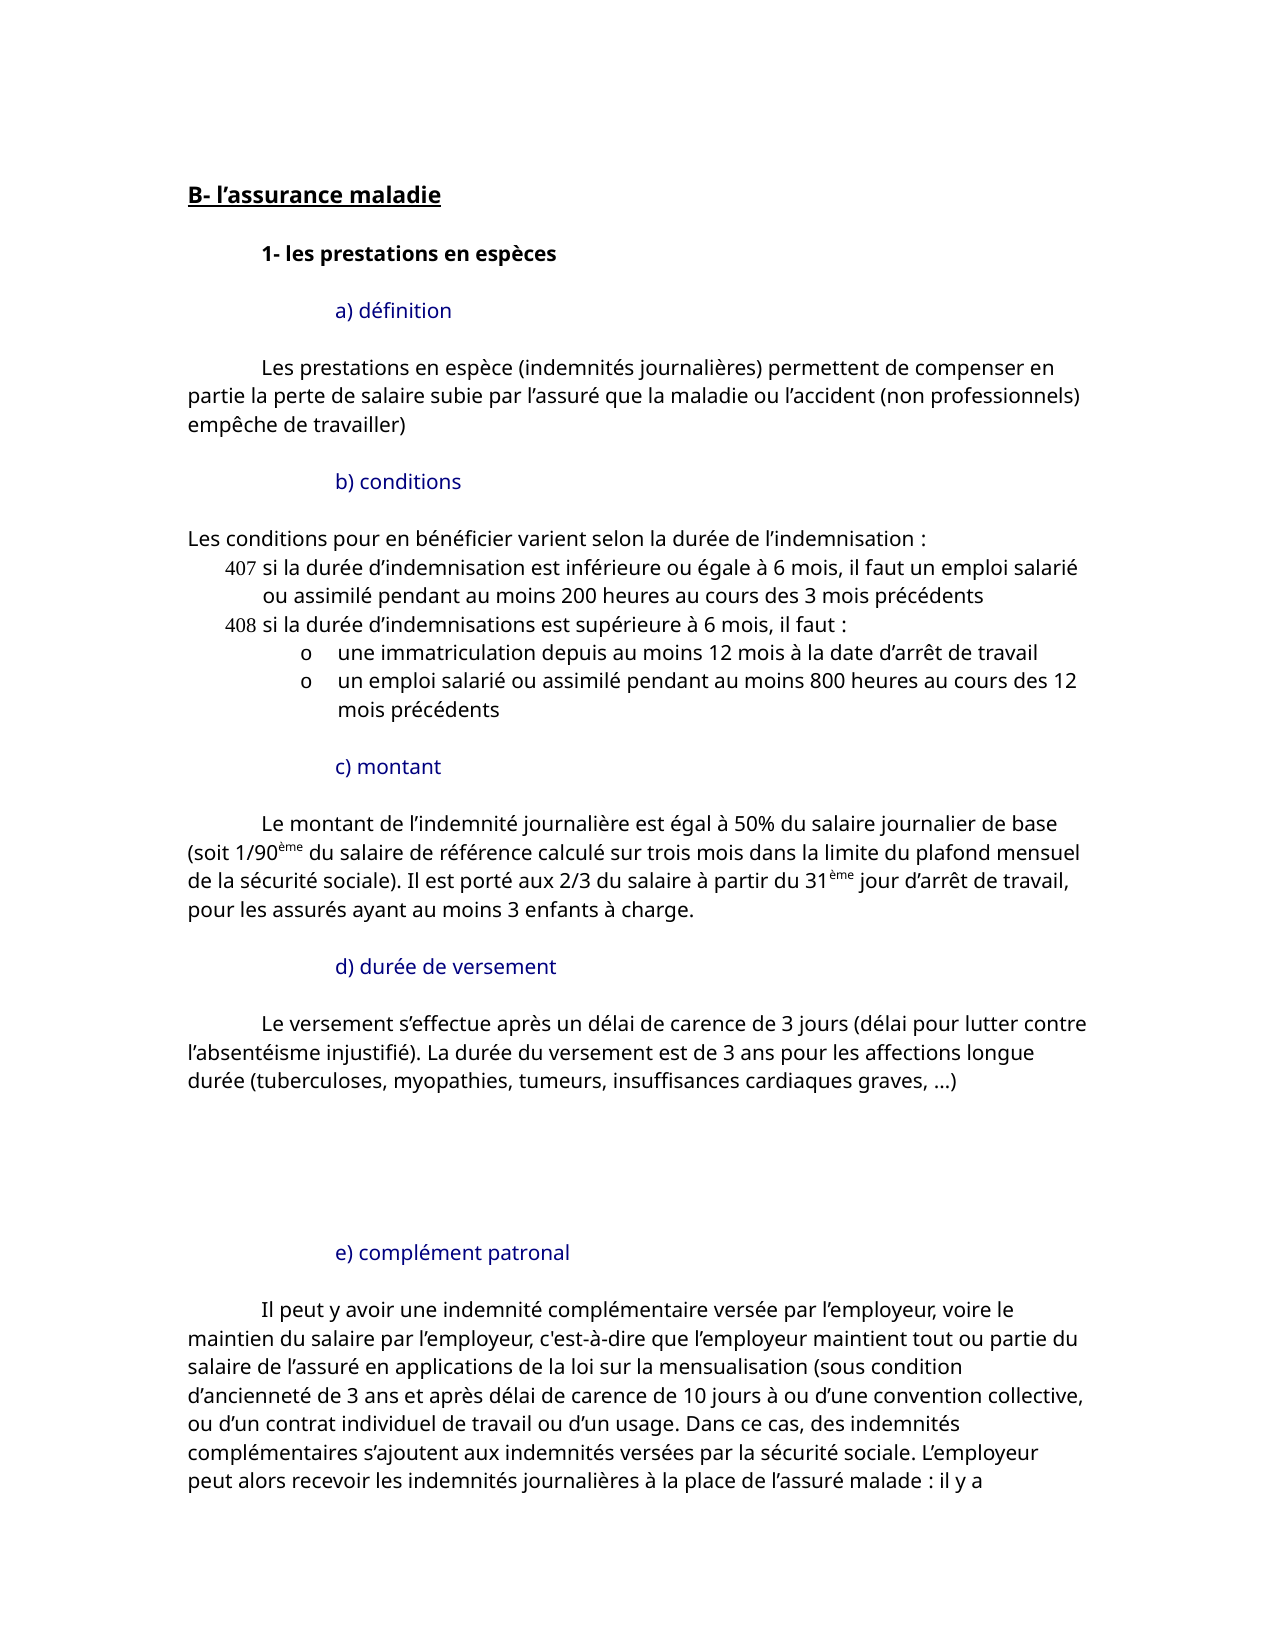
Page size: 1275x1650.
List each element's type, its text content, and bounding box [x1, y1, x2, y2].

text B- l’assurance maladie [187, 179, 1087, 210]
text o une immatriculation depuis au moins 12 mois à la date d’arrêt de travail [300, 638, 1087, 667]
text Le montant de l’indemnité journalière est égal à 50% du salaire journalier de base (soit 1/90ème du salaire de référence calculé sur trois mois dans la limite du plafond mensuel de la sécurité sociale). Il est porté aux 2/3 du salaire à partir du 31ème jour d’arrêt de travail, pour les assurés ayant au moins 3 enfants à charge. [187, 809, 1087, 923]
text o un emploi salarié ou assimilé pendant au moins 800 heures au cours des 12 mois précédents [300, 667, 1087, 724]
text e) complément patronal [261, 1238, 1087, 1267]
text b) conditions [261, 467, 1087, 496]
text c) montant [261, 752, 1087, 781]
text a) définition [261, 296, 1087, 324]
text Le versement s’effectue après un délai de carence de 3 jours (délai pour lutter contre l’absentéisme injustifié). La durée du versement est de 3 ans pour les affections longue durée (tuberculoses, myopathies, tumeurs, insuffisances cardiaques graves, …) [187, 1009, 1087, 1094]
list si la durée d’indemnisation est inférieure ou égale à 6 mois, il faut un emploi salarié ou assimilé pendant au moins 200 heures au cours des 3 mois précédents [225, 553, 1087, 610]
text Les conditions pour en bénéficier varient selon la durée de l’indemnisation : [187, 524, 1087, 553]
text d) durée de versement [261, 952, 1087, 981]
text Il peut y avoir une indemnité complémentaire versée par l’employeur, voire le maintien du salaire par l’employeur, c'est-à-dire que l’employeur maintient tout ou partie du salaire de l’assuré en applications de la loi sur la mensualisation (sous condition d’ancienneté de 3 ans et après délai de carence de 10 jours à ou d’une convention collective, ou d’un contrat individuel de travail ou d’un usage. Dans ce cas, des indemnités complémentaires s’ajoutent aux indemnités versées par la sécurité sociale. L’employeur peut alors recevoir les indemnités journalières à la place de l’assuré malade : il y a [187, 1296, 1087, 1494]
text 1- les prestations en espèces [187, 239, 1087, 267]
list si la durée d’indemnisations est supérieure à 6 mois, il faut : [225, 610, 1087, 638]
text Les prestations en espèce (indemnités journalières) permettent de compenser en partie la perte de salaire subie par l’assuré que la maladie ou l’accident (non professionnels) empêche de travailler) [187, 353, 1087, 438]
